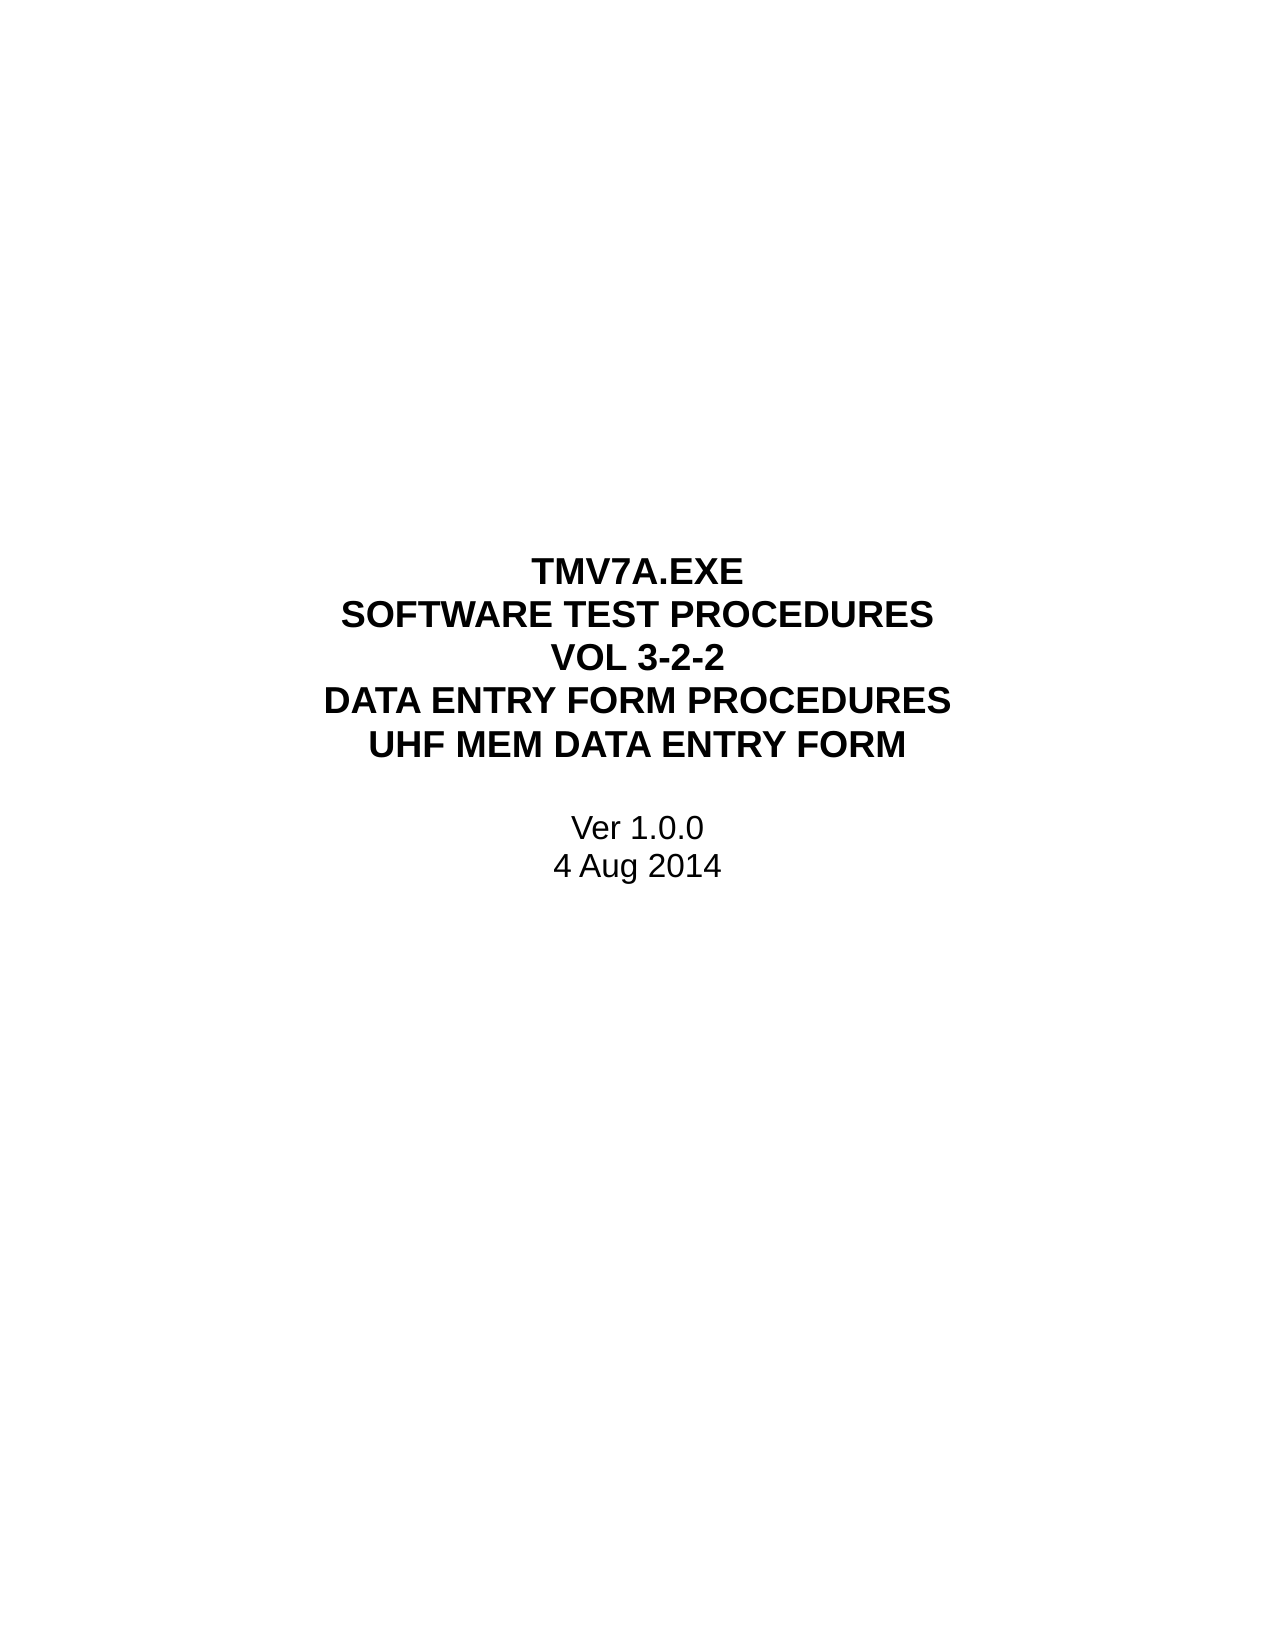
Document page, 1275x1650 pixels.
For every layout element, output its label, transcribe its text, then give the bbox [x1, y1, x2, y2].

text Ver 1.0.0 [118, 808, 1157, 847]
text TMV7A.EXE [118, 549, 1157, 592]
text SOFTWARE TEST PROCEDURES [118, 592, 1157, 636]
text 4 Aug 2014 [118, 847, 1157, 885]
text UHF MEM DATA ENTRY FORM [118, 722, 1157, 765]
text VOL 3-2-2 [118, 636, 1157, 679]
text DATA ENTRY FORM PROCEDURES [118, 679, 1157, 722]
